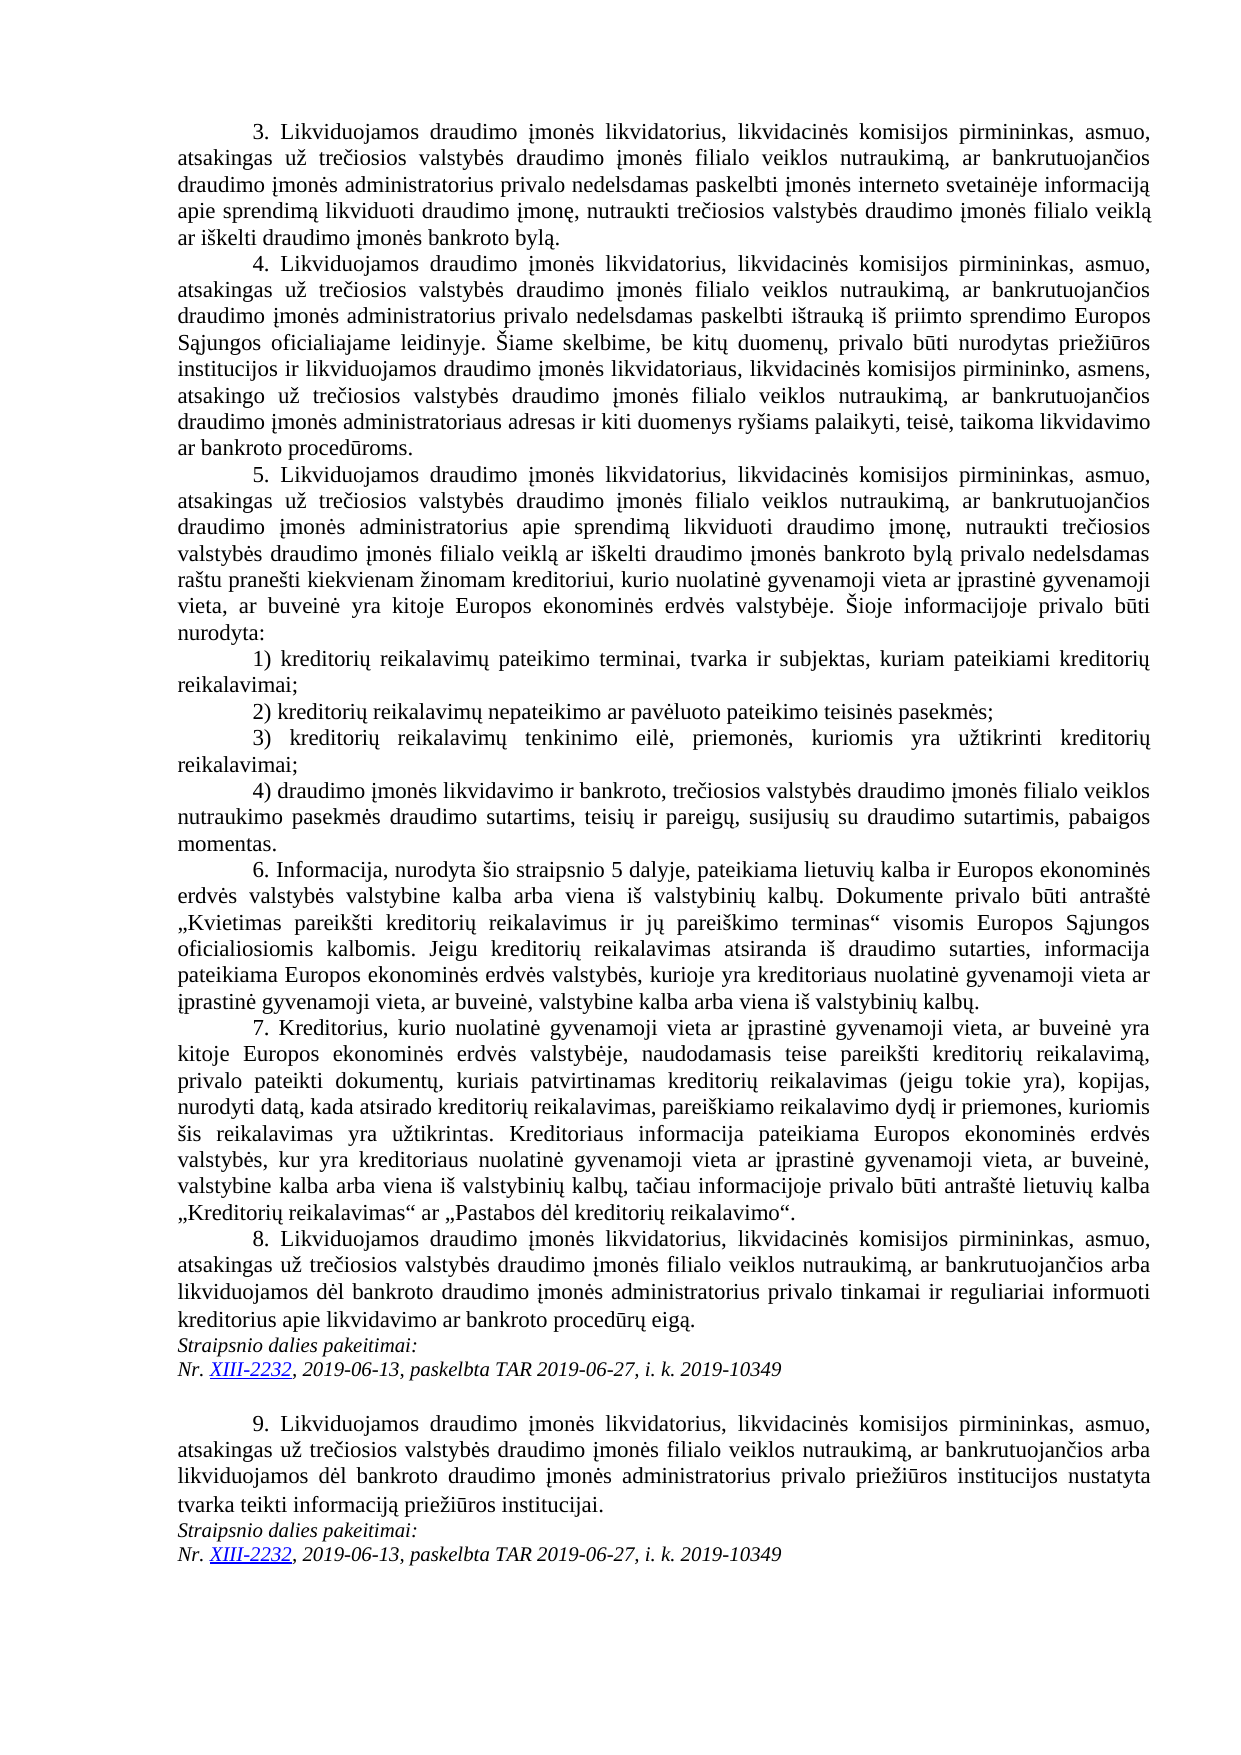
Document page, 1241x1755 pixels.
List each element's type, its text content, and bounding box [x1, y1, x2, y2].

text 6. Informacija, nurodyta šio straipsnio 5 dalyje, pateikiama lietuvių kalba ir Europos ekonominės erdvės valstybės valstybine kalba arba viena iš valstybinių kalbų. Dokumente privalo būti antraštė „Kvietimas pareikšti kreditorių reikalavimus ir jų pareiškimo terminas“ visomis Europos Sąjungos oficialiosiomis kalbomis. Jeigu kreditorių reikalavimas atsiranda iš draudimo sutarties, informacija pateikiama Europos ekonominės erdvės valstybės, kurioje yra kreditoriaus nuolatinė gyvenamoji vieta ar įprastinė gyvenamoji vieta, ar buveinė, valstybine kalba arba viena iš valstybinių kalbų. [177, 856, 1152, 1014]
text 2) kreditorių reikalavimų nepateikimo ar pavėluoto pateikimo teisinės pasekmės; [177, 698, 1152, 724]
text 3. Likviduojamos draudimo įmonės likvidatorius, likvidacinės komisijos pirmininkas, asmuo, atsakingas už trečiosios valstybės draudimo įmonės filialo veiklos nutraukimą, ar bankrutuojančios draudimo įmonės administratorius privalo nedelsdamas paskelbti įmonės interneto svetainėje informaciją apie sprendimą likviduoti draudimo įmonę, nutraukti trečiosios valstybės draudimo įmonės filialo veiklą ar iškelti draudimo įmonės bankroto bylą. [177, 118, 1152, 250]
text 5. Likviduojamos draudimo įmonės likvidatorius, likvidacinės komisijos pirmininkas, asmuo, atsakingas už trečiosios valstybės draudimo įmonės filialo veiklos nutraukimą, ar bankrutuojančios draudimo įmonės administratorius apie sprendimą likviduoti draudimo įmonę, nutraukti trečiosios valstybės draudimo įmonės filialo veiklą ar iškelti draudimo įmonės bankroto bylą privalo nedelsdamas raštu pranešti kiekvienam žinomam kreditoriui, kurio nuolatinė gyvenamoji vieta ar įprastinė gyvenamoji vieta, ar buveinė yra kitoje Europos ekonominės erdvės valstybėje. Šioje informacijoje privalo būti nurodyta: [177, 461, 1152, 645]
text 4) draudimo įmonės likvidavimo ir bankroto, trečiosios valstybės draudimo įmonės filialo veiklos nutraukimo pasekmės draudimo sutartims, teisių ir pareigų, susijusių su draudimo sutartimis, pabaigos momentas. [177, 777, 1152, 856]
text 4. Likviduojamos draudimo įmonės likvidatorius, likvidacinės komisijos pirmininkas, asmuo, atsakingas už trečiosios valstybės draudimo įmonės filialo veiklos nutraukimą, ar bankrutuojančios draudimo įmonės administratorius privalo nedelsdamas paskelbti ištrauką iš priimto sprendimo Europos Sąjungos oficialiajame leidinyje. Šiame skelbime, be kitų duomenų, privalo būti nurodytas priežiūros institucijos ir likviduojamos draudimo įmonės likvidatoriaus, likvidacinės komisijos pirmininko, asmens, atsakingo už trečiosios valstybės draudimo įmonės filialo veiklos nutraukimą, ar bankrutuojančios draudimo įmonės administratoriaus adresas ir kiti duomenys ryšiams palaikyti, teisė, taikoma likvidavimo ar bankroto procedūroms. [177, 250, 1152, 461]
text 8. Likviduojamos draudimo įmonės likvidatorius, likvidacinės komisijos pirmininkas, asmuo, atsakingas už trečiosios valstybės draudimo įmonės filialo veiklos nutraukimą, ar bankrutuojančios arba likviduojamos dėl bankroto draudimo įmonės administratorius privalo tinkamai ir reguliariai informuoti kreditorius apie likvidavimo ar bankroto procedūrų eigą. [177, 1225, 1152, 1333]
text 3) kreditorių reikalavimų tenkinimo eilė, priemonės, kuriomis yra užtikrinti kreditorių reikalavimai; [177, 724, 1152, 777]
text 1) kreditorių reikalavimų pateikimo terminai, tvarka ir subjektas, kuriam pateikiami kreditorių reikalavimai; [177, 645, 1152, 698]
text Straipsnio dalies pakeitimai: [177, 1517, 1152, 1542]
text Nr. XIII-2232, 2019-06-13, paskelbta TAR 2019-06-27, i. k. 2019-10349 [177, 1357, 1152, 1381]
text 7. Kreditorius, kurio nuolatinė gyvenamoji vieta ar įprastinė gyvenamoji vieta, ar buveinė yra kitoje Europos ekonominės erdvės valstybėje, naudodamasis teise pareikšti kreditorių reikalavimą, privalo pateikti dokumentų, kuriais patvirtinamas kreditorių reikalavimas (jeigu tokie yra), kopijas, nurodyti datą, kada atsirado kreditorių reikalavimas, pareiškiamo reikalavimo dydį ir priemones, kuriomis šis reikalavimas yra užtikrintas. Kreditoriaus informacija pateikiama Europos ekonominės erdvės valstybės, kur yra kreditoriaus nuolatinė gyvenamoji vieta ar įprastinė gyvenamoji vieta, ar buveinė, valstybine kalba arba viena iš valstybinių kalbų, tačiau informacijoje privalo būti antraštė lietuvių kalba „Kreditorių reikalavimas“ ar „Pastabos dėl kreditorių reikalavimo“. [177, 1014, 1152, 1225]
text 9. Likviduojamos draudimo įmonės likvidatorius, likvidacinės komisijos pirmininkas, asmuo, atsakingas už trečiosios valstybės draudimo įmonės filialo veiklos nutraukimą, ar bankrutuojančios arba likviduojamos dėl bankroto draudimo įmonės administratorius privalo priežiūros institucijos nustatyta tvarka teikti informaciją priežiūros institucijai. [177, 1410, 1152, 1517]
text Straipsnio dalies pakeitimai: [177, 1333, 1152, 1357]
text Nr. XIII-2232, 2019-06-13, paskelbta TAR 2019-06-27, i. k. 2019-10349 [177, 1542, 1152, 1566]
